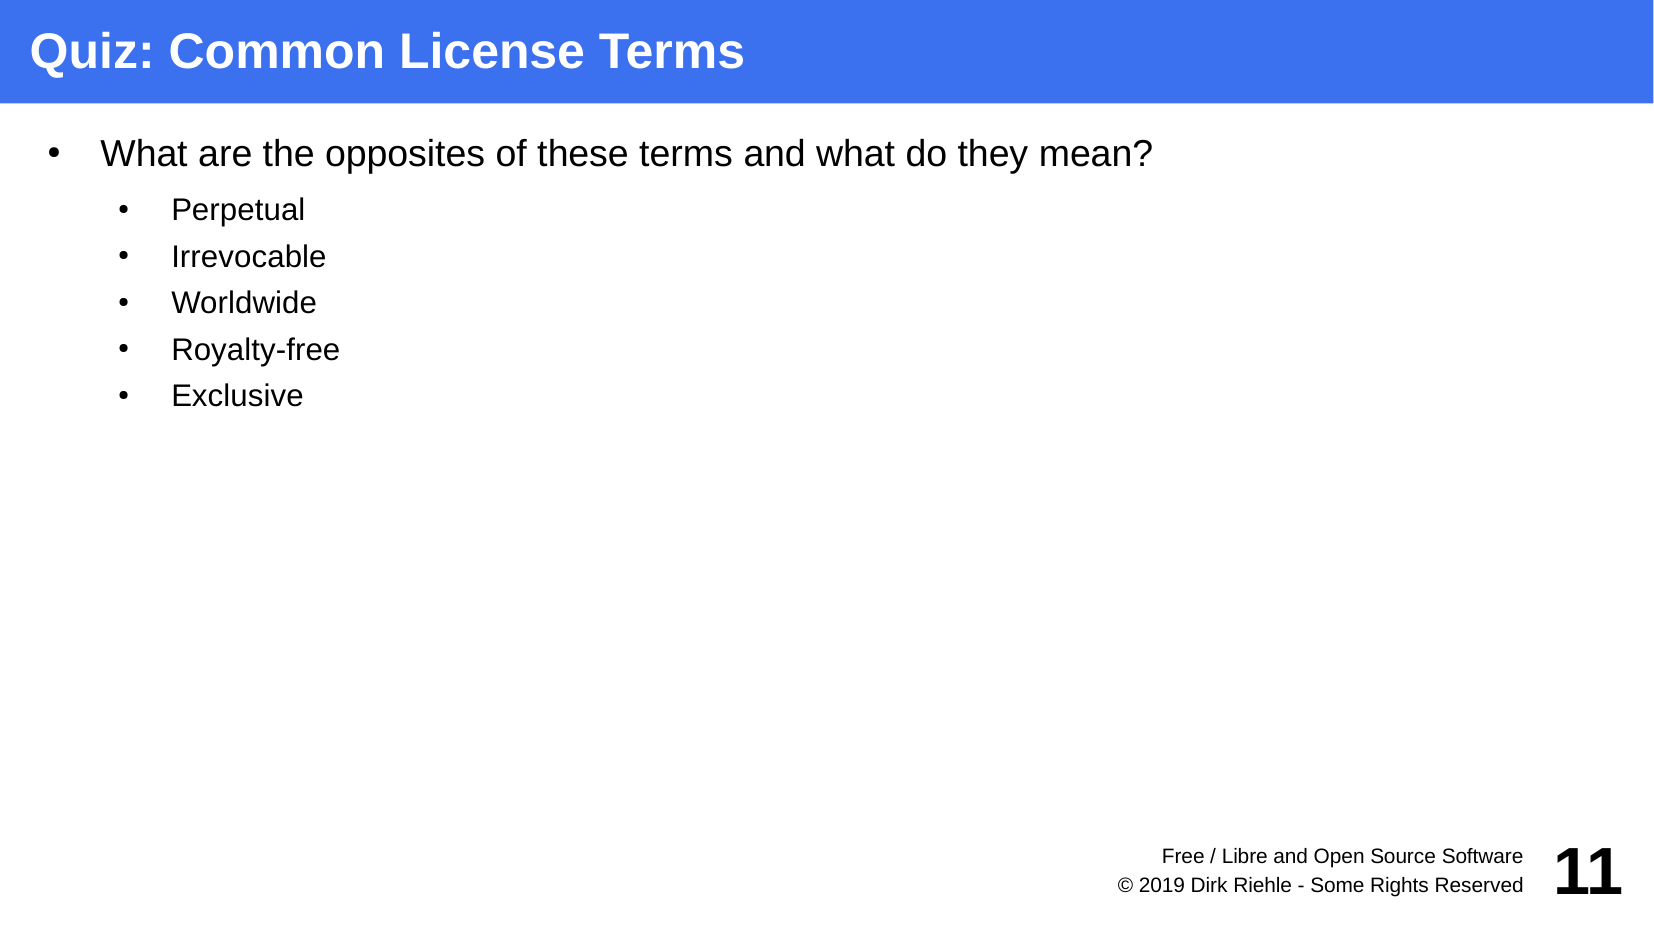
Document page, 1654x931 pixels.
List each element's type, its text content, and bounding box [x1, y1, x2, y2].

list What are the opposites of these terms and what do they mean? Perpetual Irrevocable Worldwide Royalty-free Exclusive [29, 132, 1625, 813]
title Quiz: Common License Terms [0, 0, 1654, 104]
